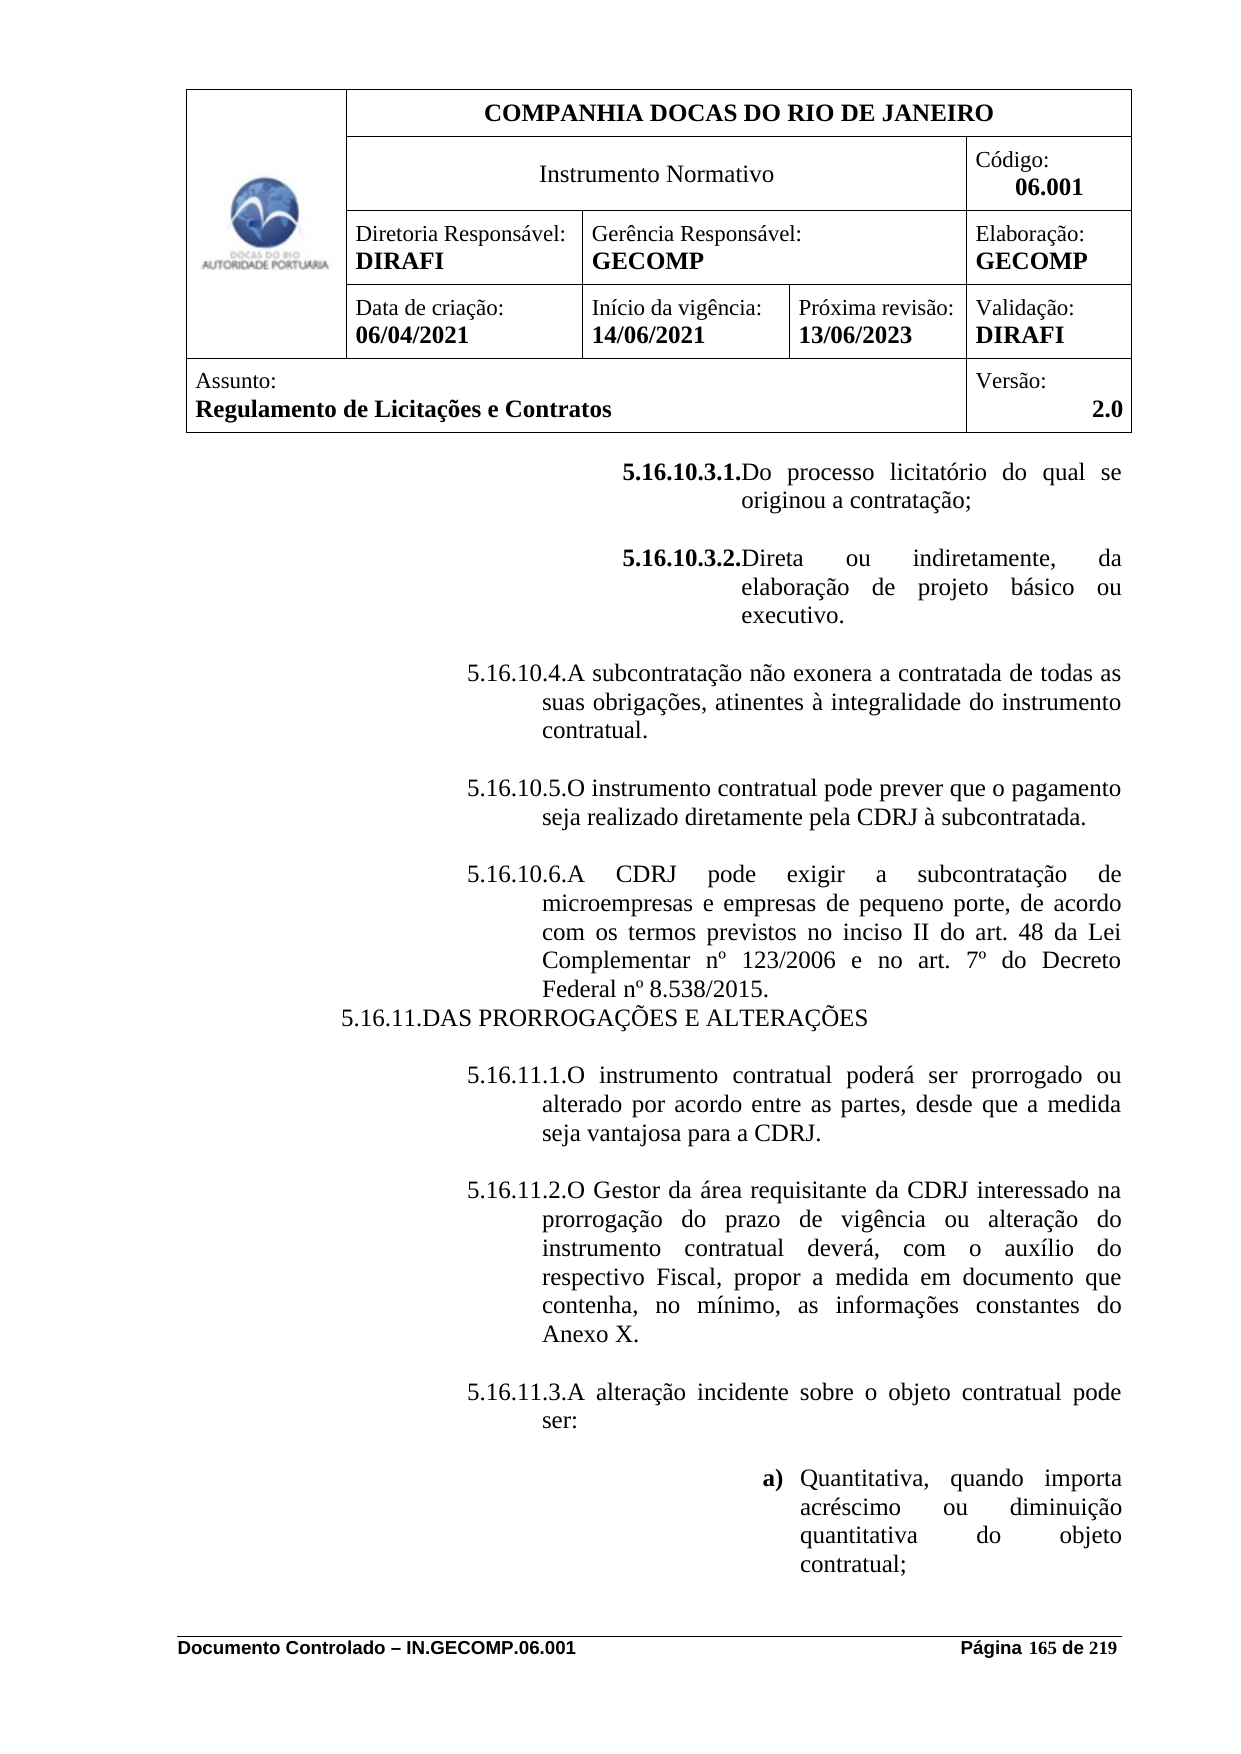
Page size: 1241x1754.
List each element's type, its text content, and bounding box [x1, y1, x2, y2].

list O instrumento contratual poderá ser prorrogado ou alterado por acordo entre as partes, desde que a medida seja vantajosa para a CDRJ. [467, 1060, 1122, 1147]
list Quantitativa, quando importa acréscimo ou diminuição quantitativa do objeto contratual; [762, 1463, 1122, 1578]
list Direta ou indiretamente, da elaboração de projeto básico ou executivo. [622, 543, 1122, 629]
list A CDRJ pode exigir a subcontratação de microempresas e empresas de pequeno porte, de acordo com os termos previstos no inciso II do art. 48 da Lei Complementar nº 123/2006 e no art. 7º do Decreto Federal nº 8.538/2015. [467, 859, 1122, 1003]
list O instrumento contratual pode prever que o pagamento seja realizado diretamente pela CDRJ à subcontratada. [467, 773, 1122, 830]
list A alteração incidente sobre o objeto contratual pode ser: [467, 1377, 1122, 1434]
list DAS PRORROGAÇÕES E ALTERAÇÕES [341, 1003, 1122, 1032]
list O Gestor da área requisitante da CDRJ interessado na prorrogação do prazo de vigência ou alteração do instrumento contratual deverá, com o auxílio do respectivo Fiscal, propor a medida em documento que contenha, no mínimo, as informações constantes do Anexo X. [467, 1175, 1122, 1348]
list A subcontratação não exonera a contratada de todas as suas obrigações, atinentes à integralidade do instrumento contratual. [467, 658, 1122, 744]
list Do processo licitatório do qual se originou a contratação; [622, 457, 1122, 514]
